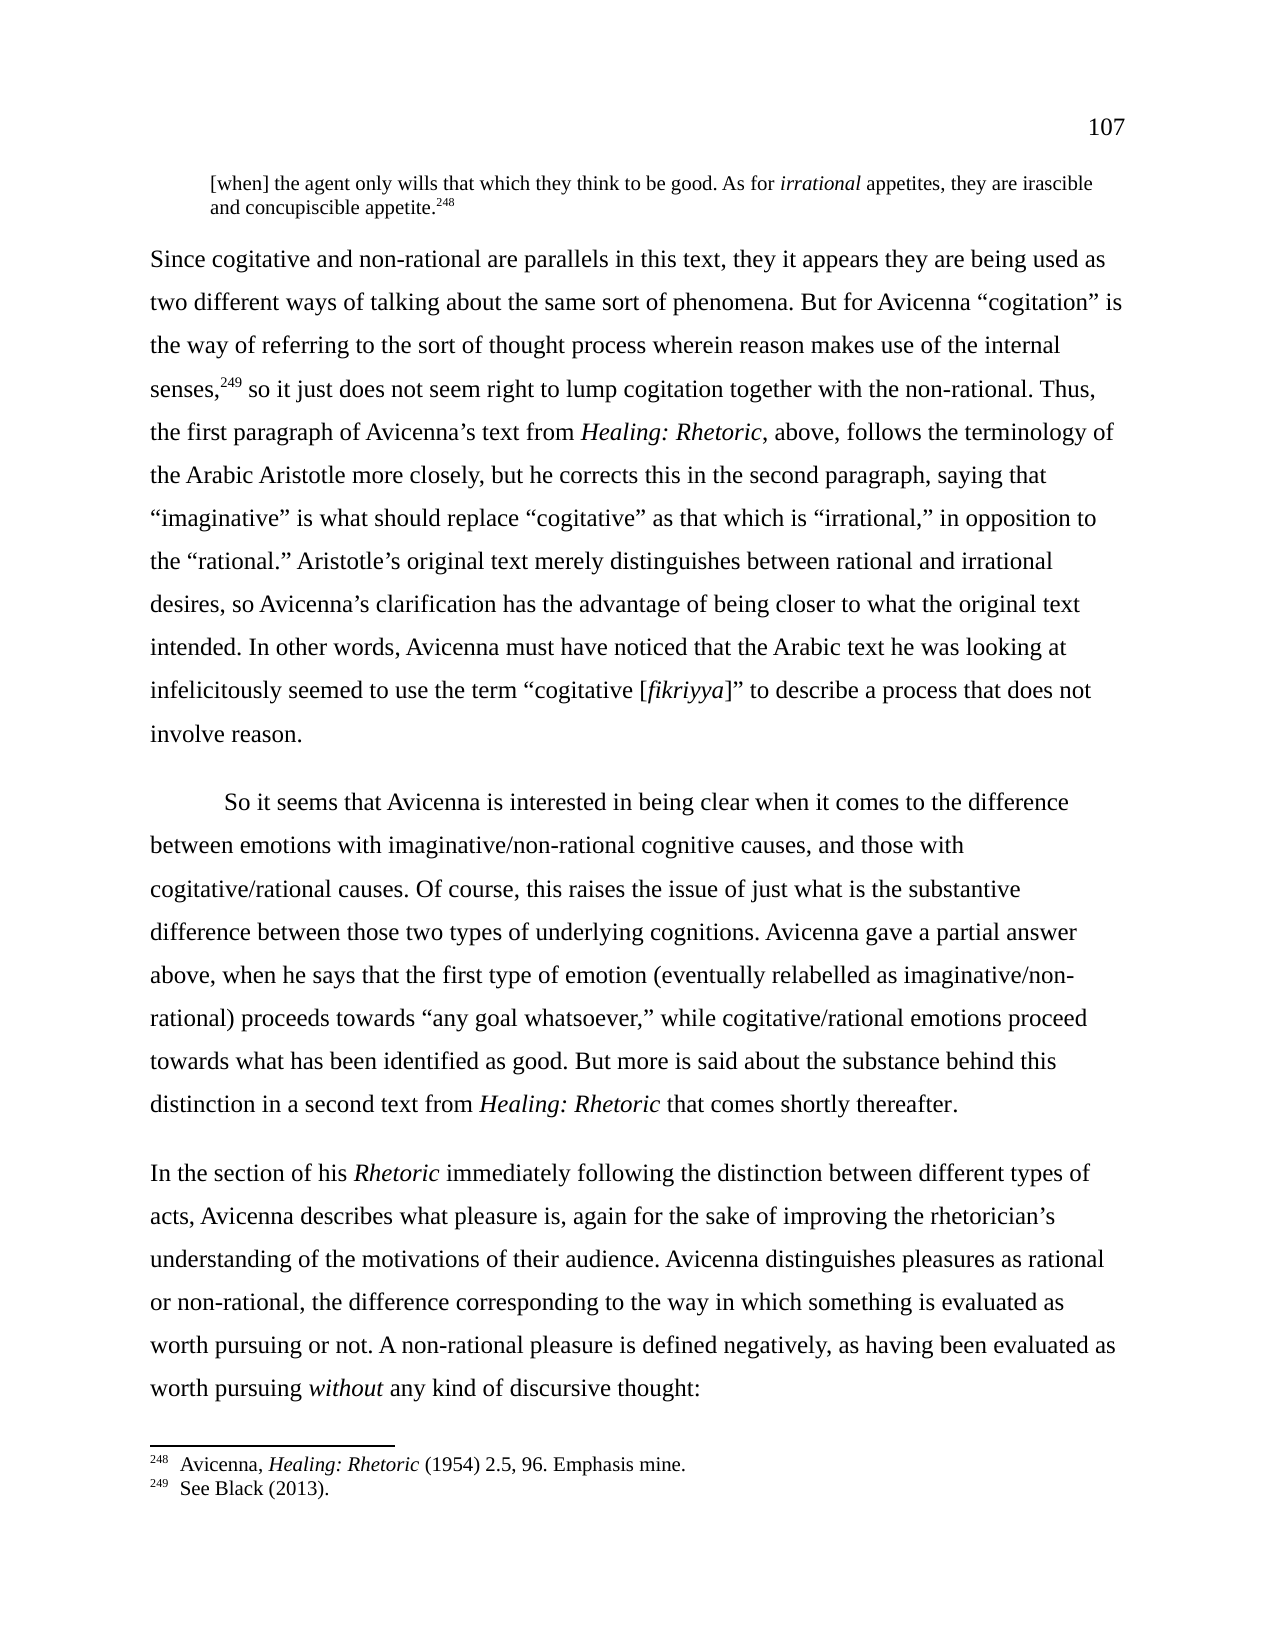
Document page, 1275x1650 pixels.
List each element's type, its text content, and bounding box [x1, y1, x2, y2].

text [when] the agent only wills that which they think to be good. As for irrational appetites, they are irascible and concupiscible appetite. [210, 171, 1125, 219]
text In the section of his Rhetoric immediately following the distinction between different types of acts, Avicenna describes what pleasure is, again for the sake of improving the rhetorician’s understanding of the motivations of their audience. Avicenna distinguishes pleasures as rational or non-rational, the difference corresponding to the way in which something is evaluated as worth pursuing or not. A non-rational pleasure is defined negatively, as having been evaluated as worth pursuing without any kind of discursive thought: [150, 1158, 1125, 1402]
text Avicenna, Healing: Rhetoric (1954) 2.5, 96. Emphasis mine. [150, 1452, 1125, 1476]
text So it seems that Avicenna is interested in being clear when it comes to the difference between emotions with imaginative/non-rational cognitive causes, and those with cogitative/rational causes. Of course, this raises the issue of just what is the substantive difference between those two types of underlying cognitions. Avicenna gave a partial answer above, when he says that the first type of emotion (eventually relabelled as imaginative/non-rational) proceeds towards “any goal whatsoever,” while cogitative/rational emotions proceed towards what has been identified as good. But more is said about the substance behind this distinction in a second text from Healing: Rhetoric that comes shortly thereafter. [150, 787, 1125, 1118]
text Since cogitative and non-rational are parallels in this text, they it appears they are being used as two different ways of talking about the same sort of phenomena. But for Avicenna “cogitation” is the way of referring to the sort of thought process wherein reason makes use of the internal senses, so it just does not seem right to lump cogitation together with the non-rational. Thus, the first paragraph of Avicenna’s text from Healing: Rhetoric, above, follows the terminology of the Arabic Aristotle more closely, but he corrects this in the second paragraph, saying that “imaginative” is what should replace “cogitative” as that which is “irrational,” in opposition to the “rational.” Aristotle’s original text merely distinguishes between rational and irrational desires, so Avicenna’s clarification has the advantage of being closer to what the original text intended. In other words, Avicenna must have noticed that the Arabic text he was looking at infelicitously seemed to use the term “cogitative [fikriyya]” to describe a process that does not involve reason. [150, 244, 1125, 747]
text See Black (2013). [150, 1476, 1125, 1500]
